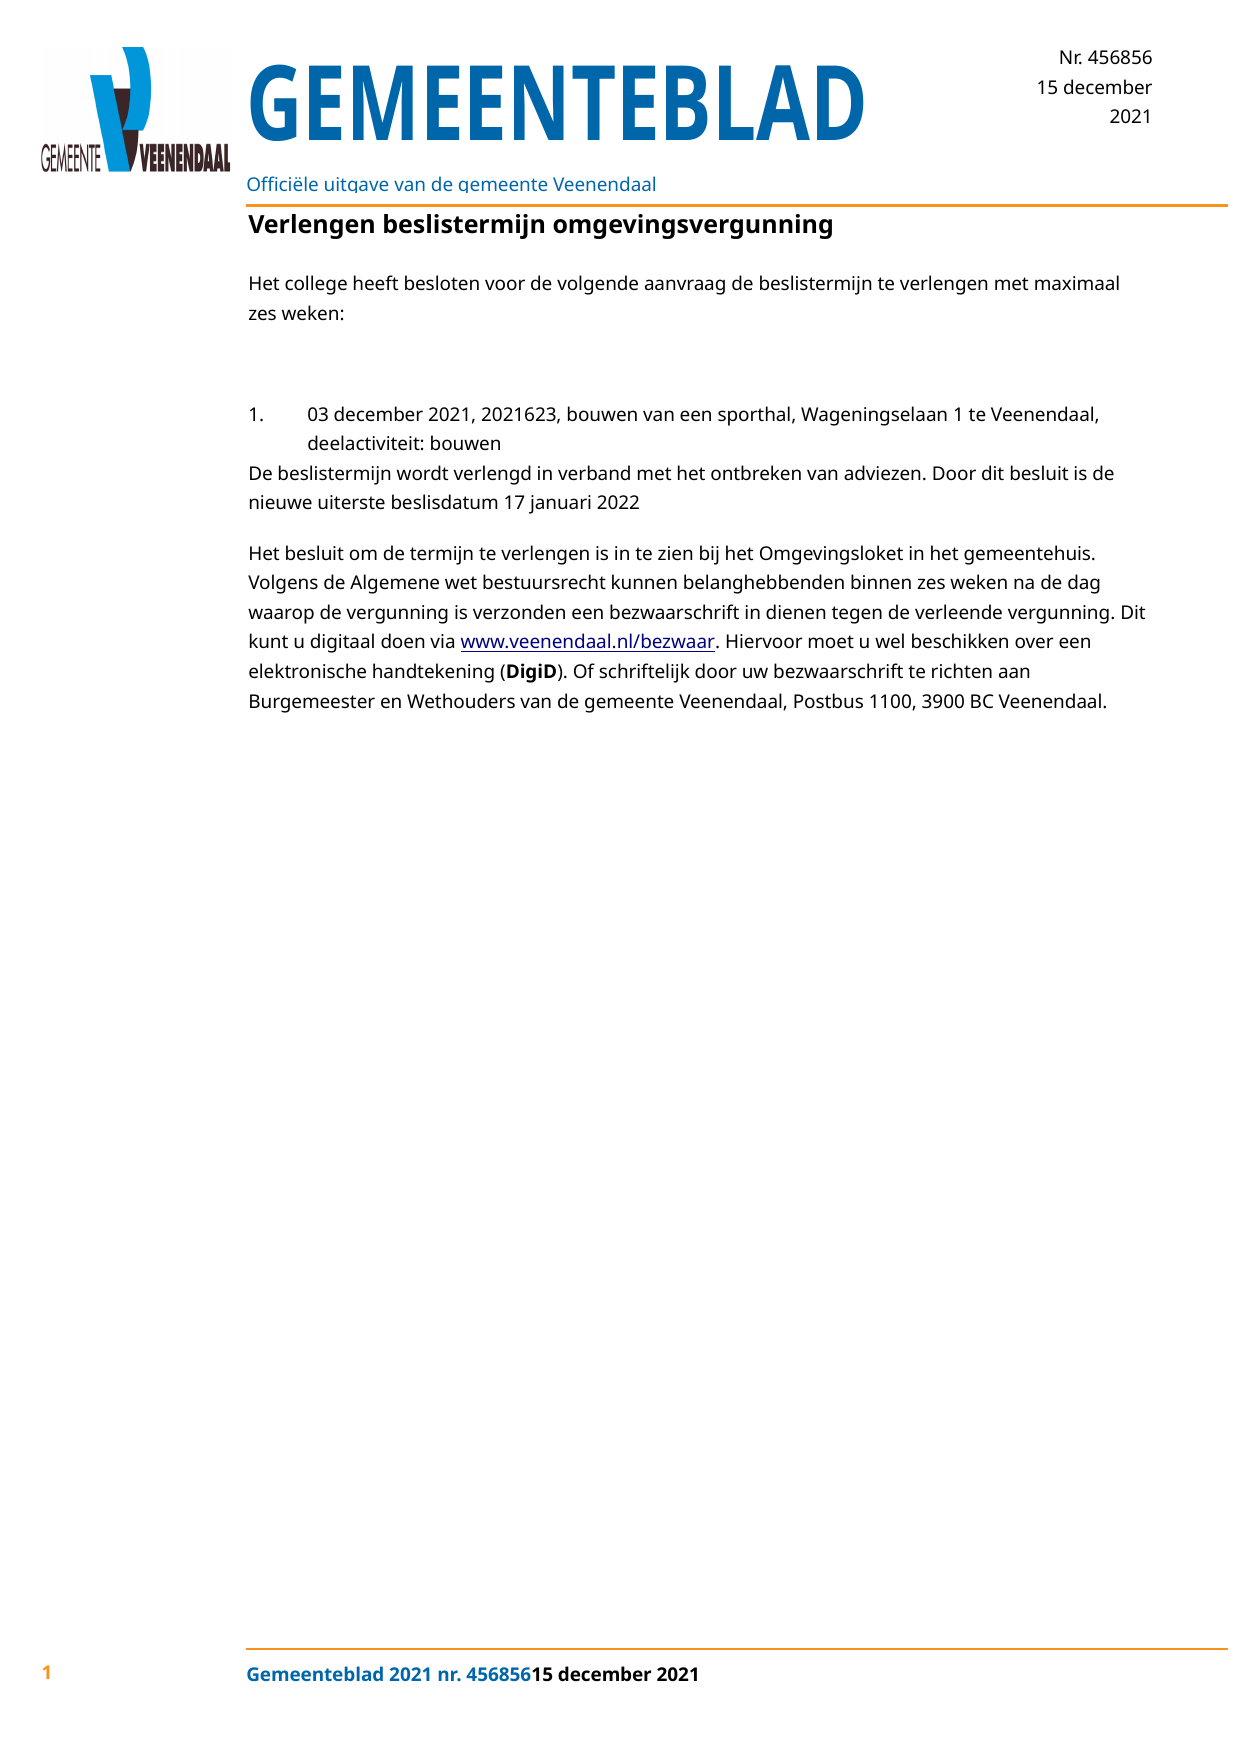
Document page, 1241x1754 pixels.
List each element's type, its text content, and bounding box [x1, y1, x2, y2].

text Verlengen beslistermijn omgevingsvergunning [248, 207, 1152, 241]
text Het besluit om de termijn te verlengen is in te zien bij het Omgevingsloket in het gemeentehuis. Volgens de Algemene wet bestuursrecht kunnen belanghebbenden binnen zes weken na de dag waarop de vergunning is verzonden een bezwaarschrift in dienen tegen de verleende vergunning. Dit kunt u digitaal doen via www.veenendaal.nl/bezwaar. Hiervoor moet u wel beschikken over een elektronische handtekening (DigiD). Of schriftelijk door uw bezwaarschrift te richten aan Burgemeester en Wethouders van de gemeente Veenendaal, Postbus 1100, 3900 BC Veenendaal. [248, 540, 1152, 713]
text De beslistermijn wordt verlengd in verband met het ontbreken van adviezen. Door dit besluit is de nieuwe uiterste beslisdatum 17 januari 2022 [248, 460, 1152, 515]
picture [41, 47, 130, 172]
list 03 december 2021, 2021623, bouwen van een sporthal, Wageningselaan 1 te Veenendaal, deelactiviteit: bouwen [248, 401, 1152, 456]
text Het college heeft besloten voor de volgende aanvraag de beslistermijn te verlengen met maximaal zes weken: [248, 270, 1152, 326]
picture [123, 47, 231, 172]
